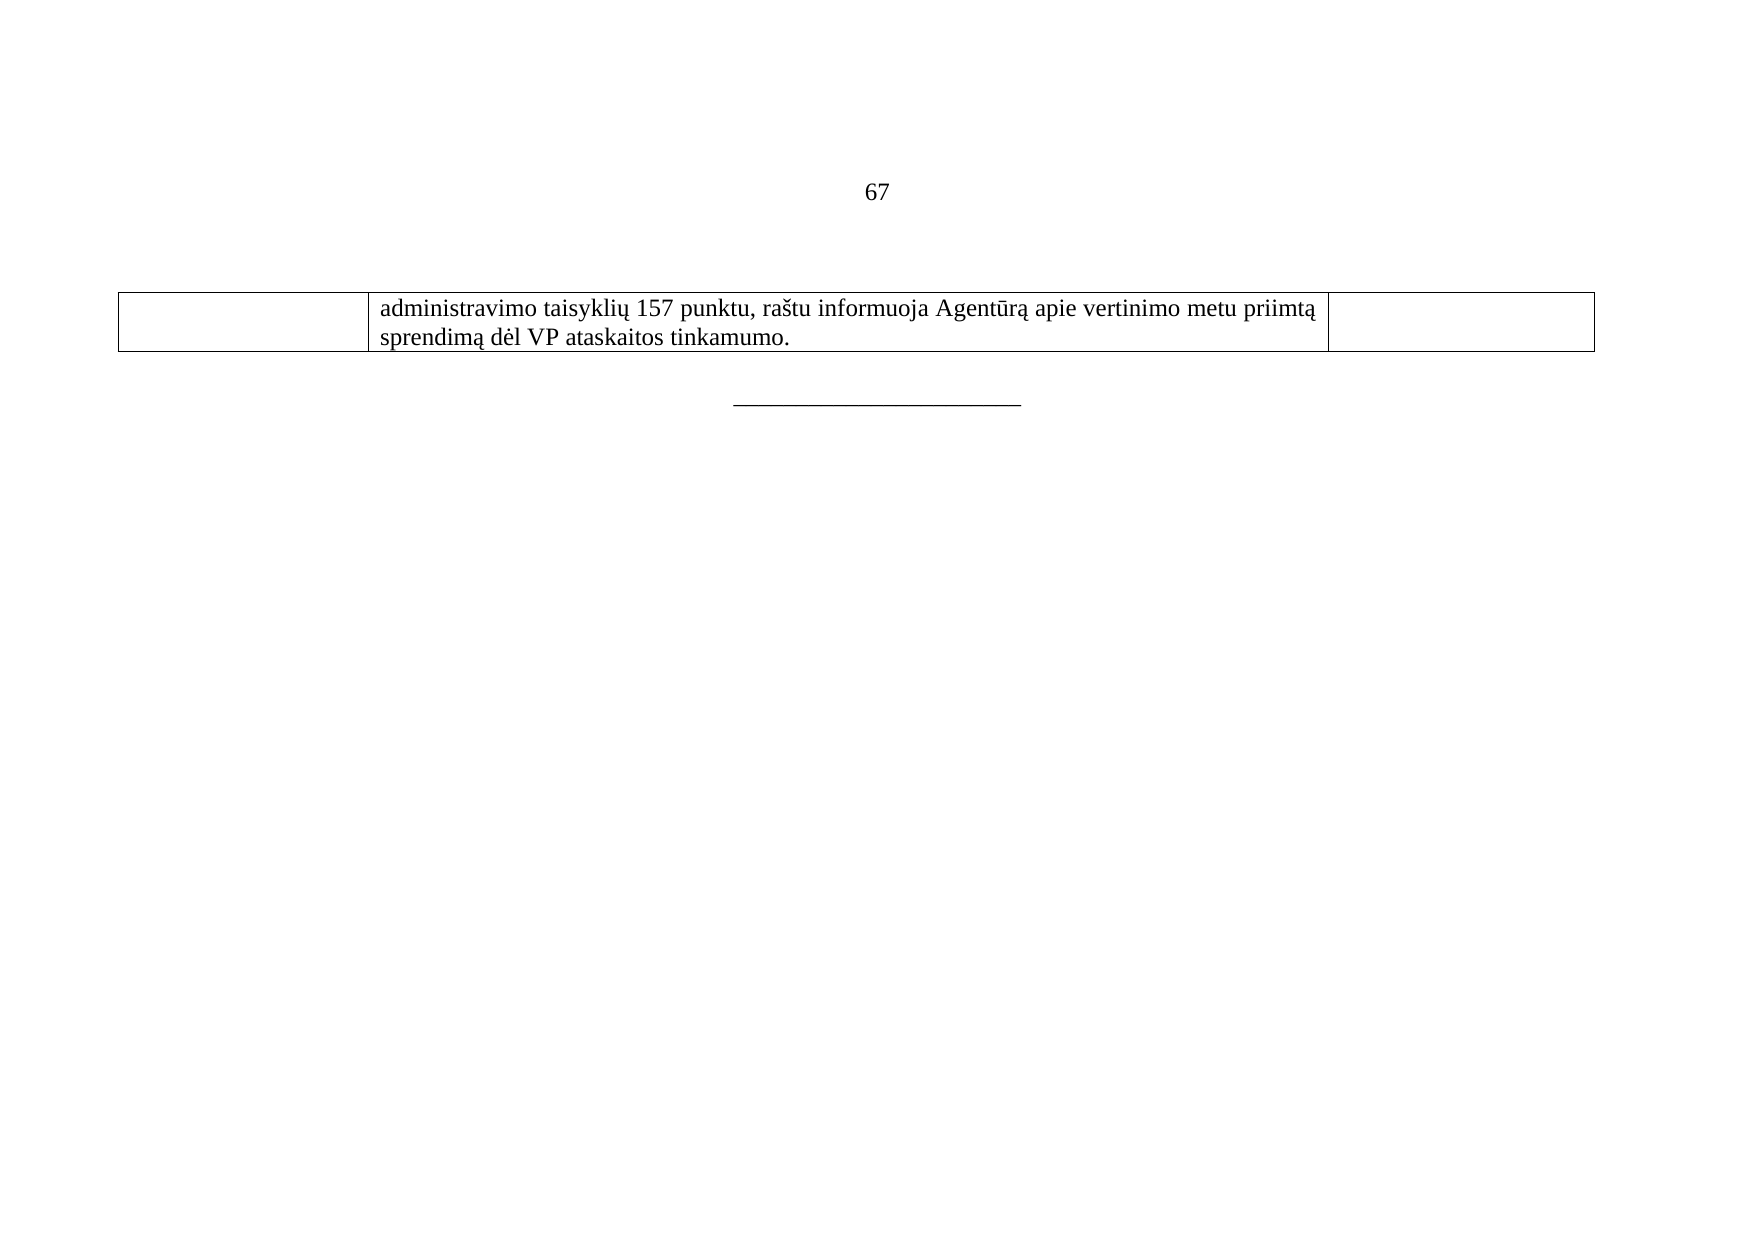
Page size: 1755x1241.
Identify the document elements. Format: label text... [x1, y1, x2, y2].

table_cell [119, 293, 368, 351]
table_cell [1329, 293, 1594, 351]
table_cell administravimo taisyklių 157 punktu, raštu informuoja Agentūrą apie vertinimo metu priimtą sprendimą dėl VP ataskaitos tinkamumo. [369, 293, 1328, 351]
text _______________________ [118, 381, 1636, 409]
